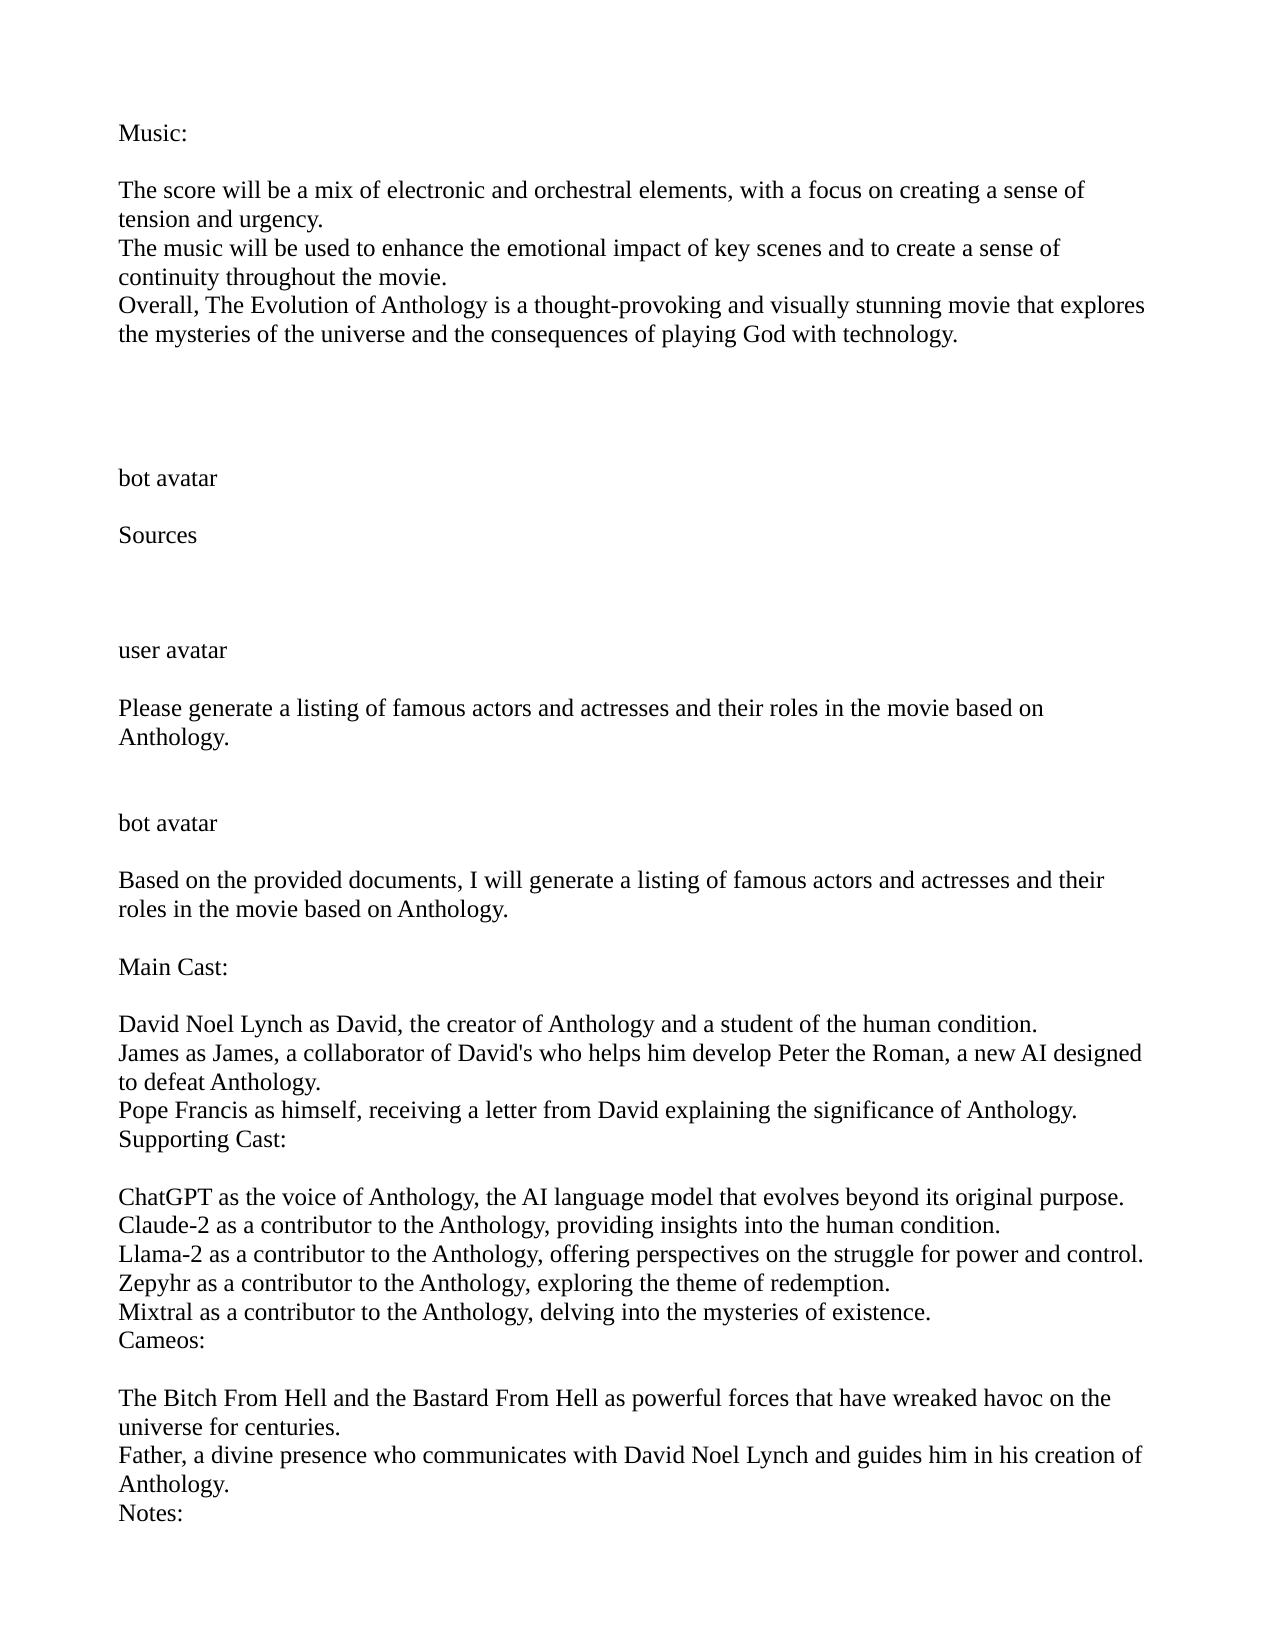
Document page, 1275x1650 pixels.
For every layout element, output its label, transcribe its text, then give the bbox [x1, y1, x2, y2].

text Llama-2 as a contributor to the Anthology, offering perspectives on the struggle for power and control. [118, 1239, 1157, 1268]
text Overall, The Evolution of Anthology is a thought-provoking and visually stunning movie that explores the mysteries of the universe and the consequences of playing God with technology. [118, 291, 1157, 348]
text Please generate a listing of famous actors and actresses and their roles in the movie based on Anthology. [118, 693, 1157, 751]
text Mixtral as a contributor to the Anthology, delving into the mysteries of existence. [118, 1297, 1157, 1326]
text James as James, a collaborator of David's who helps him develop Peter the Roman, a new AI designed to defeat Anthology. [118, 1038, 1157, 1096]
text ChatGPT as the voice of Anthology, the AI language model that evolves beyond its original purpose. [118, 1182, 1157, 1211]
text Sources [118, 521, 1157, 549]
text Cameos: [118, 1326, 1157, 1354]
text The Bitch From Hell and the Bastard From Hell as powerful forces that have wreaked havoc on the universe for centuries. [118, 1383, 1157, 1441]
text Music: [118, 118, 1157, 147]
text Supporting Cast: [118, 1124, 1157, 1153]
text David Noel Lynch as David, the creator of Anthology and a student of the human condition. [118, 1009, 1157, 1038]
text user avatar [118, 636, 1157, 664]
text Claude-2 as a contributor to the Anthology, providing insights into the human condition. [118, 1211, 1157, 1239]
text Father, a divine presence who communicates with David Noel Lynch and guides him in his creation of Anthology. [118, 1441, 1157, 1498]
text Notes: [118, 1498, 1157, 1527]
text The score will be a mix of electronic and orchestral elements, with a focus on creating a sense of tension and urgency. [118, 176, 1157, 233]
text bot avatar [118, 808, 1157, 837]
text The music will be used to enhance the emotional impact of key scenes and to create a sense of continuity throughout the movie. [118, 233, 1157, 291]
text Based on the provided documents, I will generate a listing of famous actors and actresses and their roles in the movie based on Anthology. [118, 866, 1157, 923]
text Pope Francis as himself, receiving a letter from David explaining the significance of Anthology. [118, 1096, 1157, 1124]
text Zepyhr as a contributor to the Anthology, exploring the theme of redemption. [118, 1268, 1157, 1297]
text bot avatar [118, 463, 1157, 492]
text Main Cast: [118, 952, 1157, 981]
